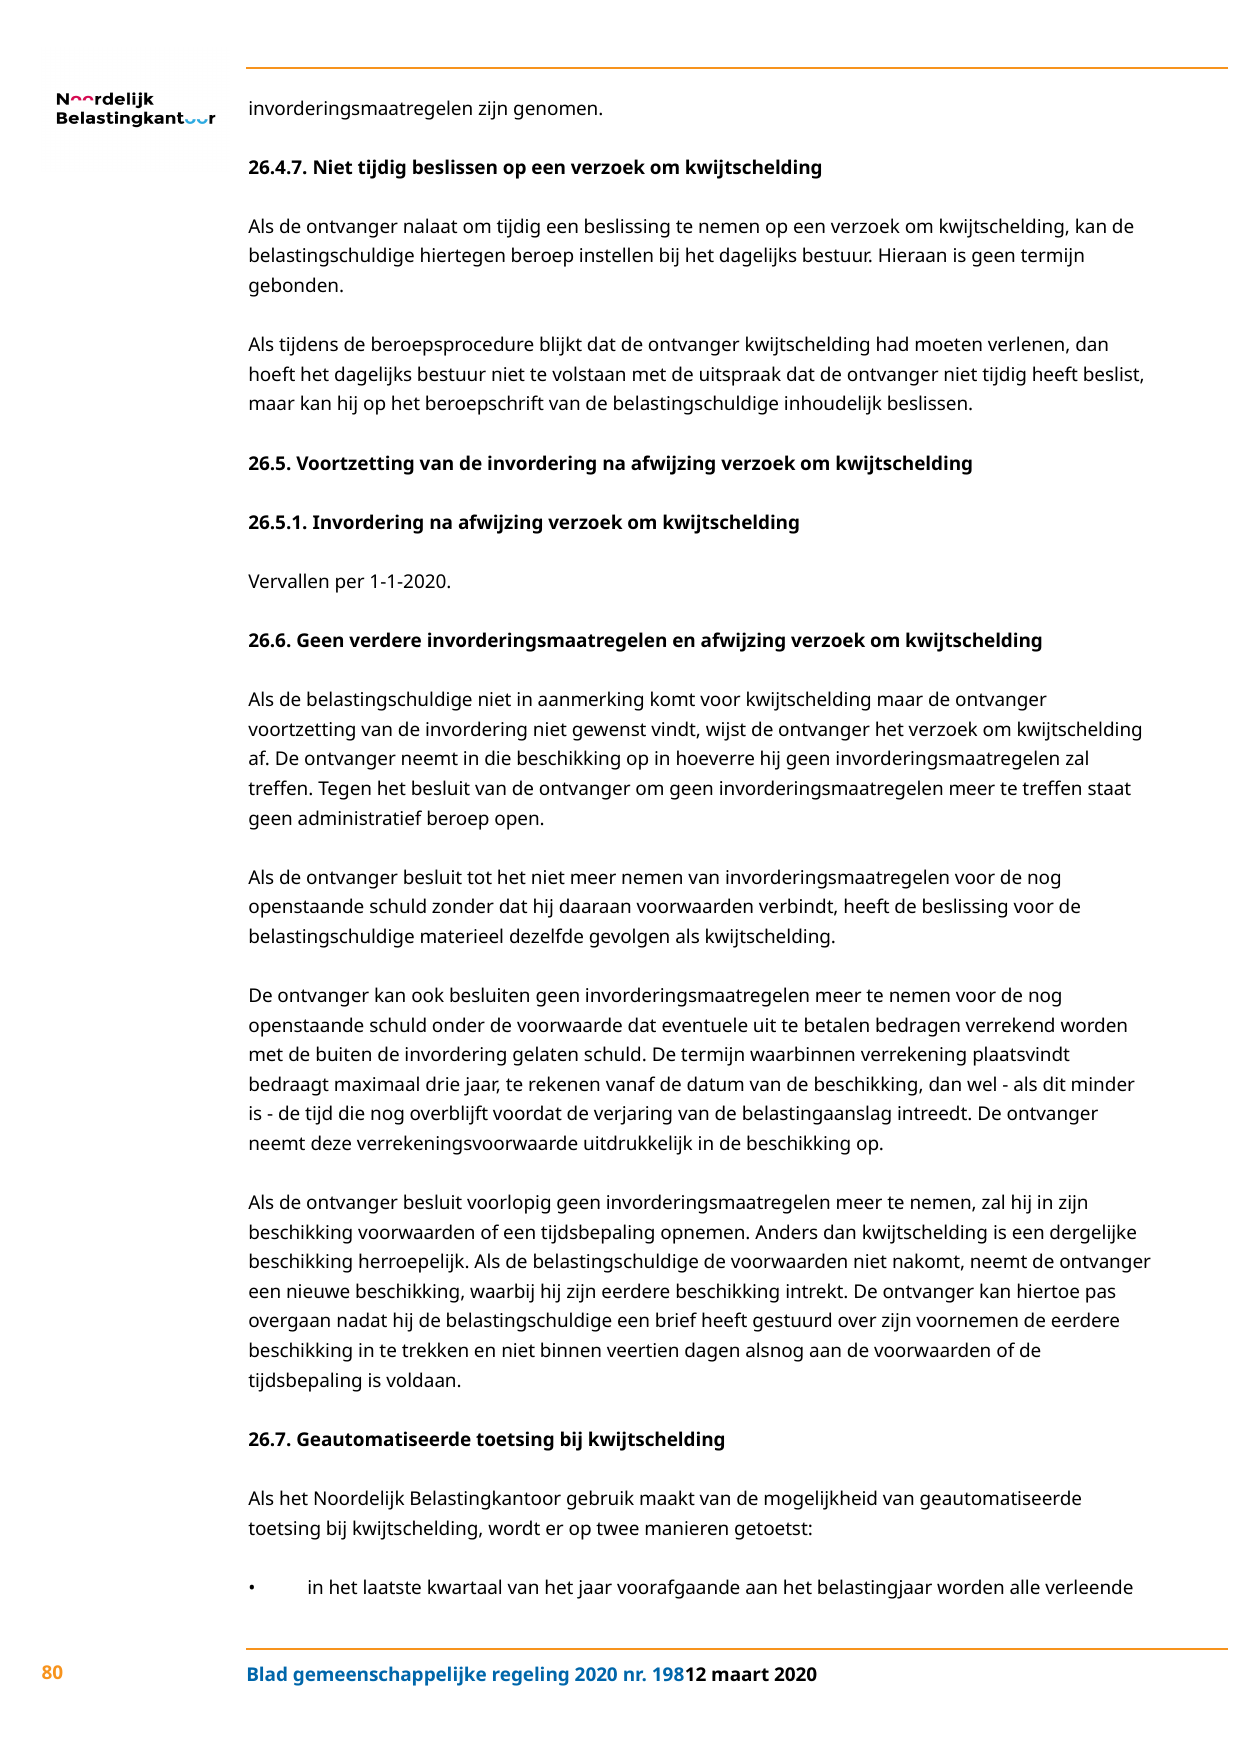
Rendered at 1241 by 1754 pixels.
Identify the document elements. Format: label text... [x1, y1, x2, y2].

text 26.6. Geen verdere invorderingsmaatregelen en afwijzing verzoek om kwijtschelding [248, 627, 1152, 653]
text Als de ontvanger nalaat om tijdig een beslissing te nemen op een verzoek om kwijtschelding, kan de belastingschuldige hiertegen beroep instellen bij het dagelijks bestuur. Hieraan is geen termijn gebonden. [248, 213, 1152, 298]
text Als de ontvanger besluit tot het niet meer nemen van invorderingsmaatregelen voor de nog openstaande schuld zonder dat hij daaraan voorwaarden verbindt, heeft de beslissing voor de belastingschuldige materieel dezelfde gevolgen als kwijtschelding. [248, 864, 1152, 949]
picture [41, 47, 231, 172]
text Als tijdens de beroepsprocedure blijkt dat de ontvanger kwijtschelding had moeten verlenen, dan hoeft het dagelijks bestuur niet te volstaan met de uitspraak dat de ontvanger niet tijdig heeft beslist, maar kan hij op het beroepschrift van de belastingschuldige inhoudelijk beslissen. [248, 331, 1152, 416]
text 26.4.7. Niet tijdig beslissen op een verzoek om kwijtschelding [248, 154, 1152, 180]
text Als de belastingschuldige niet in aanmerking komt voor kwijtschelding maar de ontvanger voortzetting van de invordering niet gewenst vindt, wijst de ontvanger het verzoek om kwijtschelding af. De ontvanger neemt in die beschikking op in hoeverre hij geen invorderingsmaatregelen zal treffen. Tegen het besluit van de ontvanger om geen invorderingsmaatregelen meer te treffen staat geen administratief beroep open. [248, 686, 1152, 831]
list in het laatste kwartaal van het jaar voorafgaande aan het belastingjaar worden alle verleende [248, 1574, 1152, 1600]
text De ontvanger kan ook besluiten geen invorderingsmaatregelen meer te nemen voor de nog openstaande schuld onder de voorwaarde dat eventuele uit te betalen bedragen verrekend worden met de buiten de invordering gelaten schuld. De termijn waarbinnen verrekening plaatsvindt bedraagt maximaal drie jaar, te rekenen vanaf de datum van de beschikking, dan wel - als dit minder is - de tijd die nog overblijft voordat de verjaring van de belastingaanslag intreedt. De ontvanger neemt deze verrekeningsvoorwaarde uitdrukkelijk in de beschikking op. [248, 982, 1152, 1156]
text Als het Noordelijk Belastingkantoor gebruik maakt van de mogelijkheid van geautomatiseerde toetsing bij kwijtschelding, wordt er op twee manieren getoetst: [248, 1485, 1152, 1541]
text Als de ontvanger besluit voorlopig geen invorderingsmaatregelen meer te nemen, zal hij in zijn beschikking voorwaarden of een tijdsbepaling opnemen. Anders dan kwijtschelding is een dergelijke beschikking herroepelijk. Als de belastingschuldige de voorwaarden niet nakomt, neemt de ontvanger een nieuwe beschikking, waarbij hij zijn eerdere beschikking intrekt. De ontvanger kan hiertoe pas overgaan nadat hij de belastingschuldige een brief heeft gestuurd over zijn voornemen de eerdere beschikking in te trekken en niet binnen veertien dagen alsnog aan de voorwaarden of de tijdsbepaling is voldaan. [248, 1189, 1152, 1393]
text 26.5. Voortzetting van de invordering na afwijzing verzoek om kwijtschelding [248, 450, 1152, 476]
text Vervallen per 1-1-2020. [248, 568, 1152, 594]
text 26.5.1. Invordering na afwijzing verzoek om kwijtschelding [248, 509, 1152, 535]
text 26.7. Geautomatiseerde toetsing bij kwijtschelding [248, 1426, 1152, 1452]
text invorderingsmaatregelen zijn genomen. [248, 95, 1152, 121]
